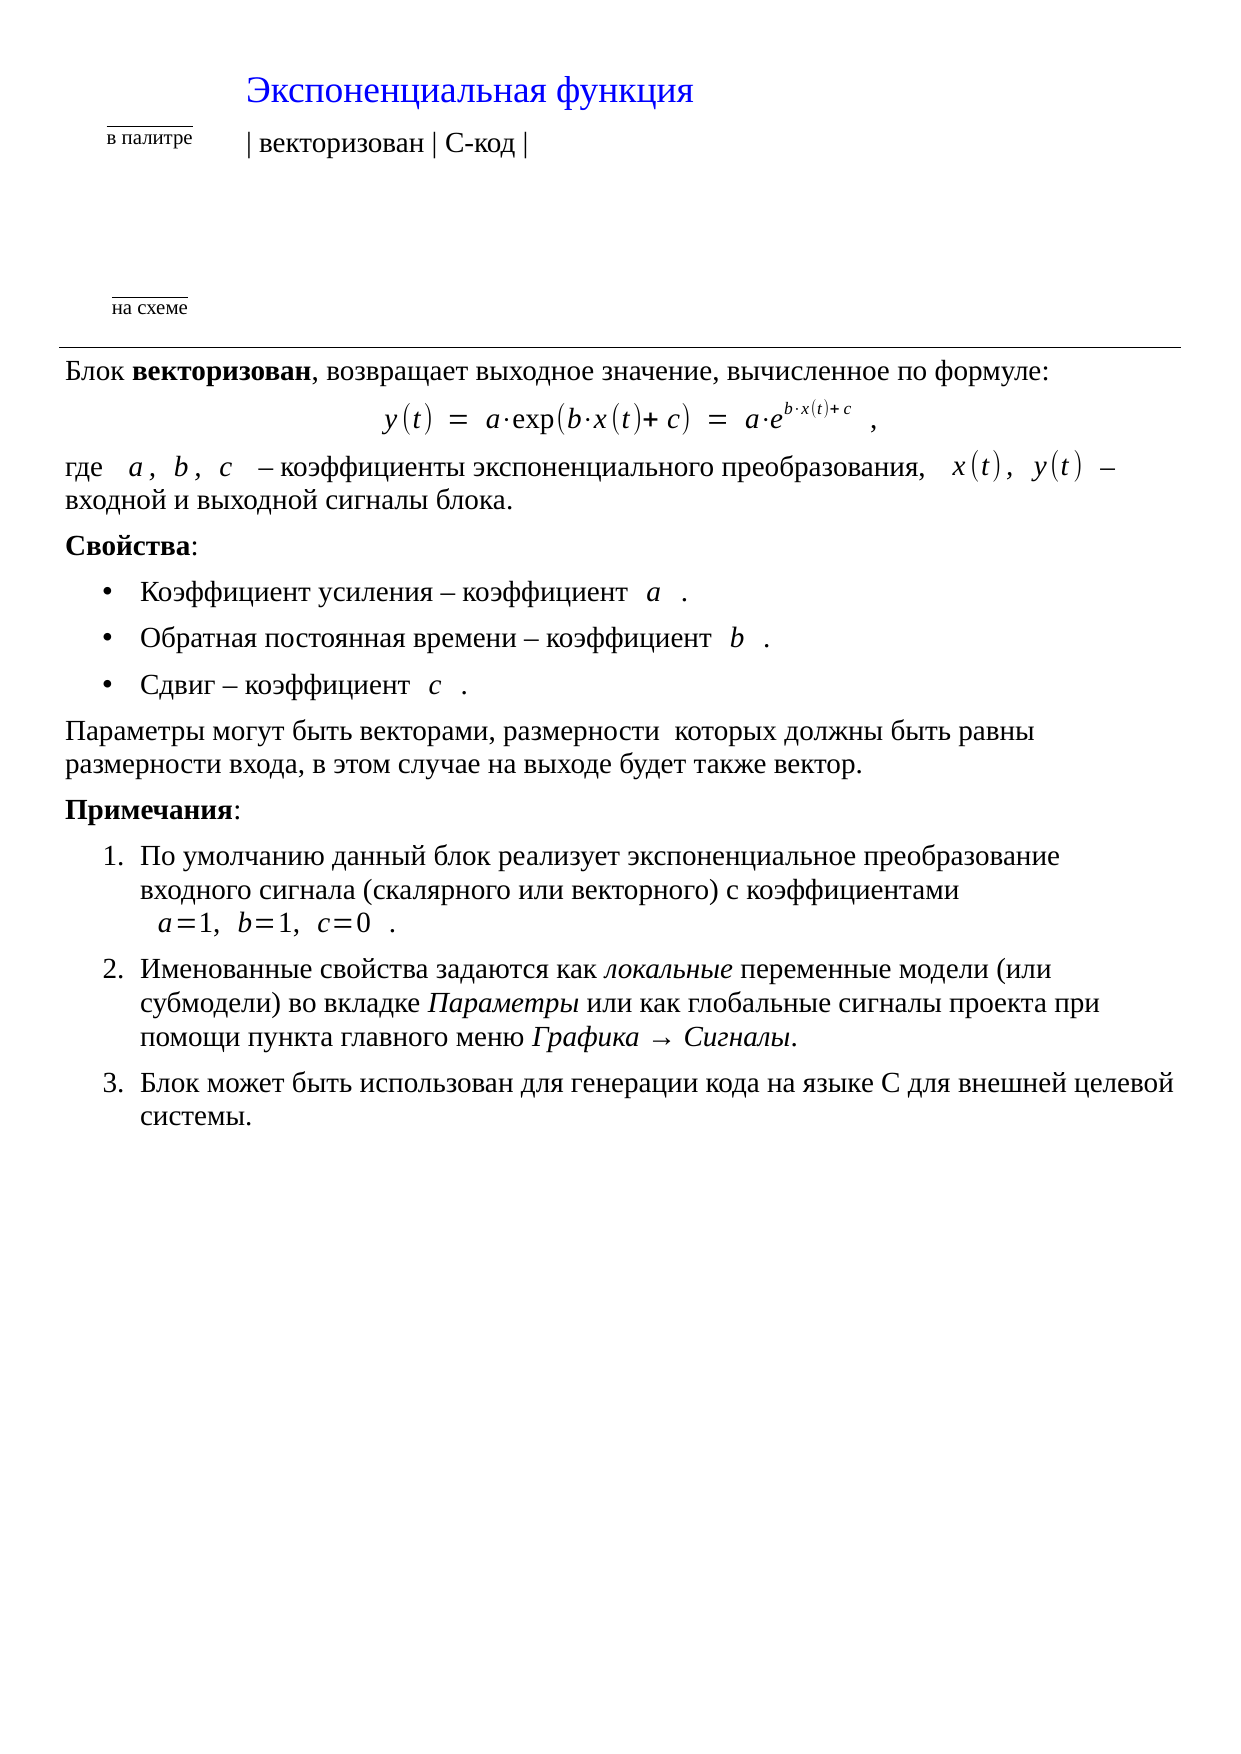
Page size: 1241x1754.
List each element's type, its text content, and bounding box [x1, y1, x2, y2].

table_cell | векторизован | C-код | [240, 119, 1181, 176]
table_cell в палитре [59, 119, 240, 176]
table_cell на схеме [59, 290, 240, 347]
table_cell [59, 176, 240, 289]
table_cell Блок векторизован, возвращает выходное значение, вычисленное по формуле: , где – коэффициенты экспоненциального преобразования, – входной и выходной сигналы блока. Свойства: Коэффициент усиления – коэффициент. Обратная постоянная времени – коэффициент. Сдвиг – коэффициент. Параметры могут быть векторами, размерности которых должны быть равны размерности входа, в этом случае на выходе будет также вектор. Примечания: По умолчанию данный блок реализует экспоненциальное преобразование входного сигнала (скалярного или векторного) с коэффициентами. Именованные свойства задаются как локальные переменные модели (или субмодели) во вкладке Параметры или как глобальные сигналы проекта при помощи пункта главного меню Графика → Сигналы. Блок может быть использован для генерации кода на языке C для внешней целевой системы. [59, 348, 1181, 1150]
table_cell [240, 176, 1181, 289]
table_header [59, 59, 240, 119]
table_header Экспоненциальная функция [240, 59, 1181, 119]
table_cell [240, 290, 1181, 347]
